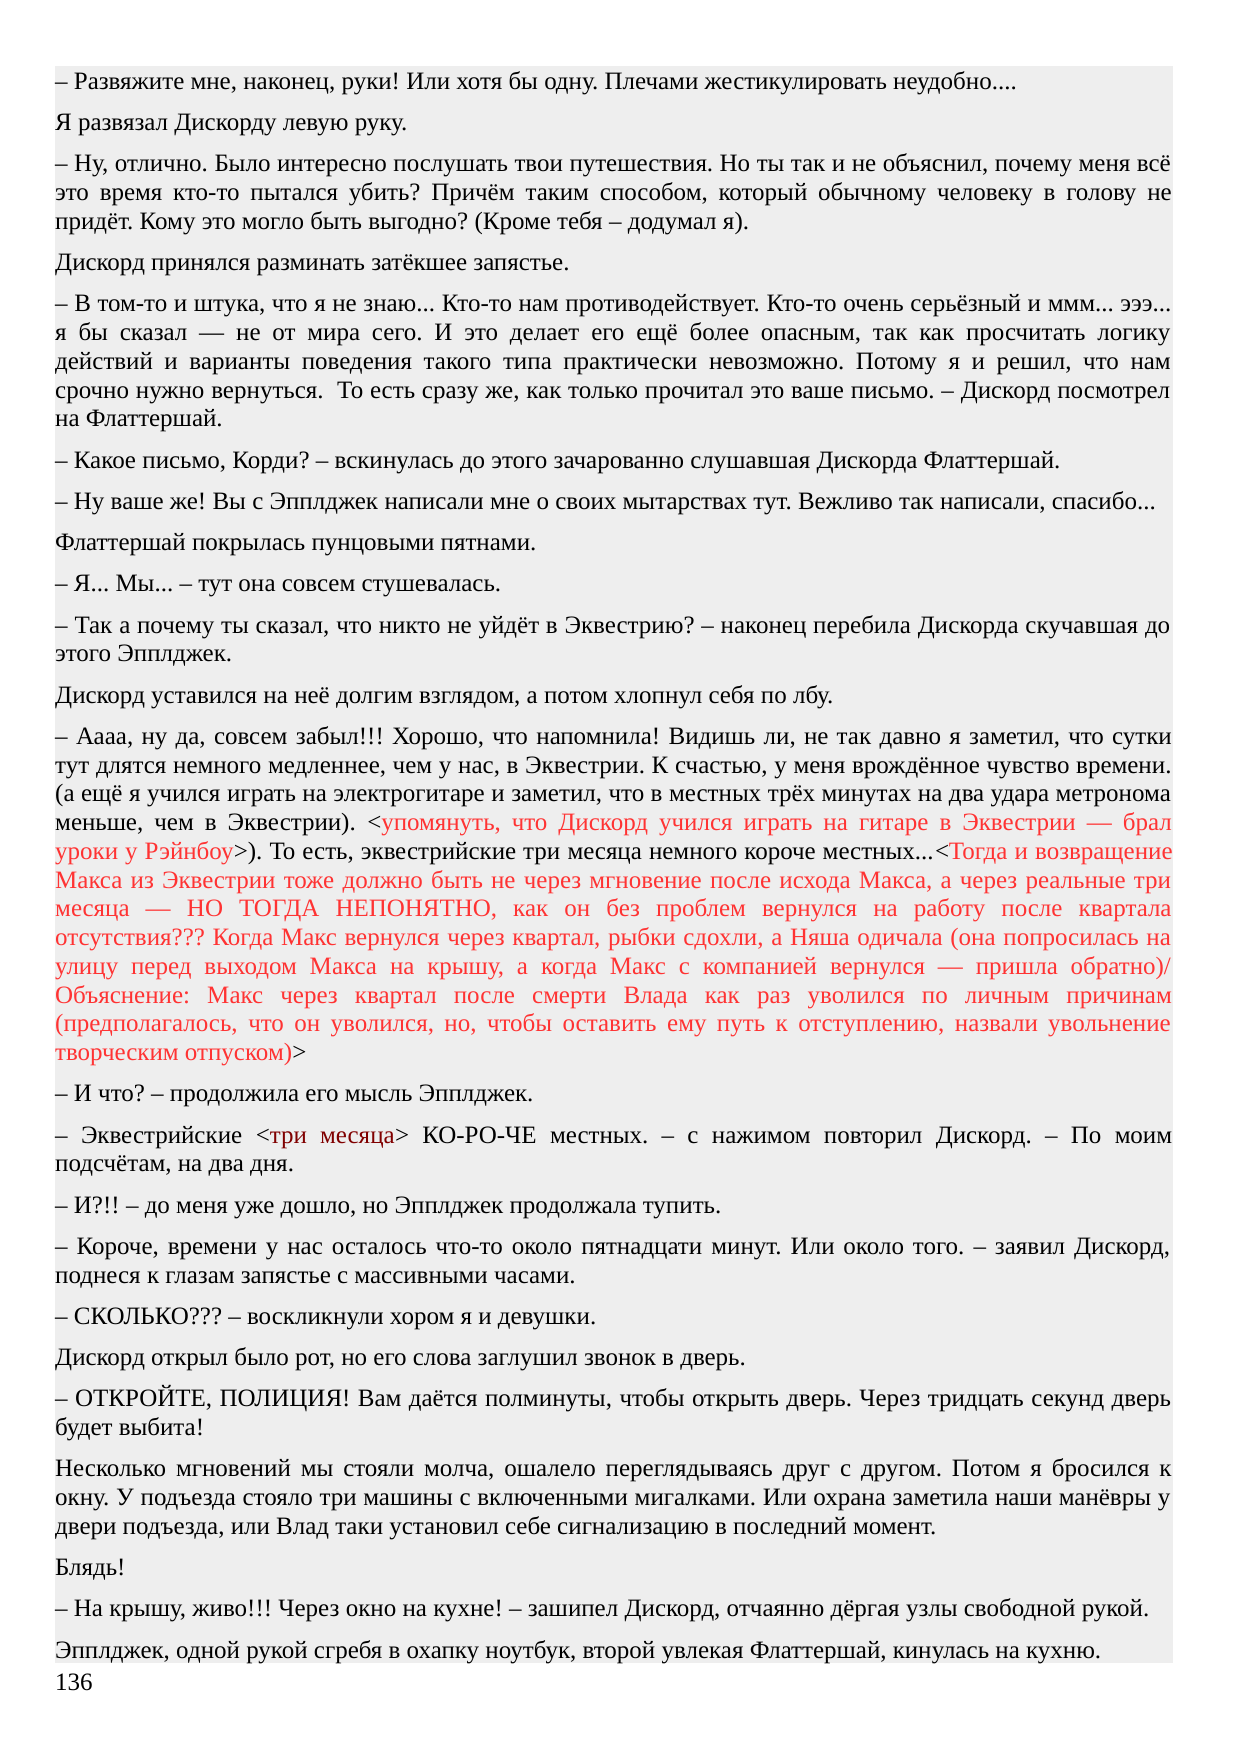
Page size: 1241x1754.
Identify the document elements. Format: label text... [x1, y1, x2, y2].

text – СКОЛЬКО??? – воскликнули хором я и девушки. [55, 1301, 1173, 1330]
text – Ну ваше же! Вы с Эпплджек написали мне о своих мытарствах тут. Вежливо так написали, спасибо... [55, 486, 1173, 515]
text Эпплджек, одной рукой сгребя в охапку ноутбук, второй увлекая Флаттершай, кинулась на кухню. [55, 1635, 1173, 1663]
text – Я... Мы... – тут она совсем стушевалась. [55, 568, 1173, 597]
text – Аааа, ну да, совсем забыл!!! Хорошо, что напомнила! Видишь ли, не так давно я заметил, что сутки тут длятся немного медленнее, чем у нас, в Эквестрии. К счастью, у меня врождённое чувство времени. (а ещё я учился играть на электрогитаре и заметил, что в местных трёх минутах на два удара метронома меньше, чем в Эквестрии). <упомянуть, что Дискорд учился играть на гитаре в Эквестрии — брал уроки у Рэйнбоу>). То есть, эквестрийские три месяца немного короче местных...<Тогда и возвращение Макса из Эквестрии тоже должно быть не через мгновение после исхода Макса, а через реальные три месяца — НО ТОГДА НЕПОНЯТНО, как он без проблем вернулся на работу после квартала отсутствия??? Когда Макс вернулся через квартал, рыбки сдохли, а Няша одичала (она попросилась на улицу перед выходом Макса на крышу, а когда Макс с компанией вернулся — пришла обратно)/ Объяснение: Макс через квартал после смерти Влада как раз уволился по личным причинам (предполагалось, что он уволился, но, чтобы оставить ему путь к отступлению, назвали увольнение творческим отпуском)> [55, 721, 1173, 1066]
text – И что? – продолжила его мысль Эпплджек. [55, 1078, 1173, 1107]
text – Так а почему ты сказал, что никто не уйдёт в Эквестрию? – наконец перебила Дискорда скучавшая до этого Эпплджек. [55, 610, 1173, 667]
text Дискорд уставился на неё долгим взглядом, а потом хлопнул себя по лбу. [55, 680, 1173, 708]
text – Ну, отлично. Было интересно послушать твои путешествия. Но ты так и не объяснил, почему меня всё это время кто-то пытался убить? Причём таким способом, который обычному человеку в голову не придёт. Кому это могло быть выгодно? (Кроме тебя – додумал я). [55, 148, 1173, 235]
text – ОТКРОЙТЕ, ПОЛИЦИЯ! Вам даётся полминуты, чтобы открыть дверь. Через тридцать секунд дверь будет выбита! [55, 1383, 1173, 1441]
text – На крышу, живо!!! Через окно на кухне! – зашипел Дискорд, отчаянно дёргая узлы свободной рукой. [55, 1593, 1173, 1622]
text – Короче, времени у нас осталось что-то около пятнадцати минут. Или около того. – заявил Дискорд, поднеся к глазам запястье с массивными часами. [55, 1231, 1173, 1288]
text Несколько мгновений мы стояли молча, ошалело переглядываясь друг с другом. Потом я бросился к окну. У подъезда стояло три машины с включенными мигалками. Или охрана заметила наши манёвры у двери подъезда, или Влад таки установил себе сигнализацию в последний момент. [55, 1453, 1173, 1540]
text Блядь! [55, 1552, 1173, 1581]
text Флаттершай покрылась пунцовыми пятнами. [55, 527, 1173, 556]
text – Эквестрийские <три месяца> КО-РО-ЧЕ местных. – с нажимом повторил Дискорд. – По моим подсчётам, на два дня. [55, 1120, 1173, 1177]
text – И?!! – до меня уже дошло, но Эпплджек продолжала тупить. [55, 1190, 1173, 1218]
text – Какое письмо, Корди? – вскинулась до этого зачарованно слушавшая Дискорда Флаттершай. [55, 445, 1173, 473]
text Дискорд принялся разминать затёкшее запястье. [55, 247, 1173, 276]
text – Развяжите мне, наконец, руки! Или хотя бы одну. Плечами жестикулировать неудобно.... [55, 66, 1173, 95]
text – В том-то и штука, что я не знаю... Кто-то нам противодействует. Кто-то очень серьёзный и ммм... эээ... я бы сказал — не от мира сего. И это делает его ещё более опасным, так как просчитать логику действий и варианты поведения такого типа практически невозможно. Потому я и решил, что нам срочно нужно вернуться. То есть сразу же, как только прочитал это ваше письмо. – Дискорд посмотрел на Флаттершай. [55, 288, 1173, 432]
text Я развязал Дискорду левую руку. [55, 107, 1173, 136]
text Дискорд открыл было рот, но его слова заглушил звонок в дверь. [55, 1342, 1173, 1371]
